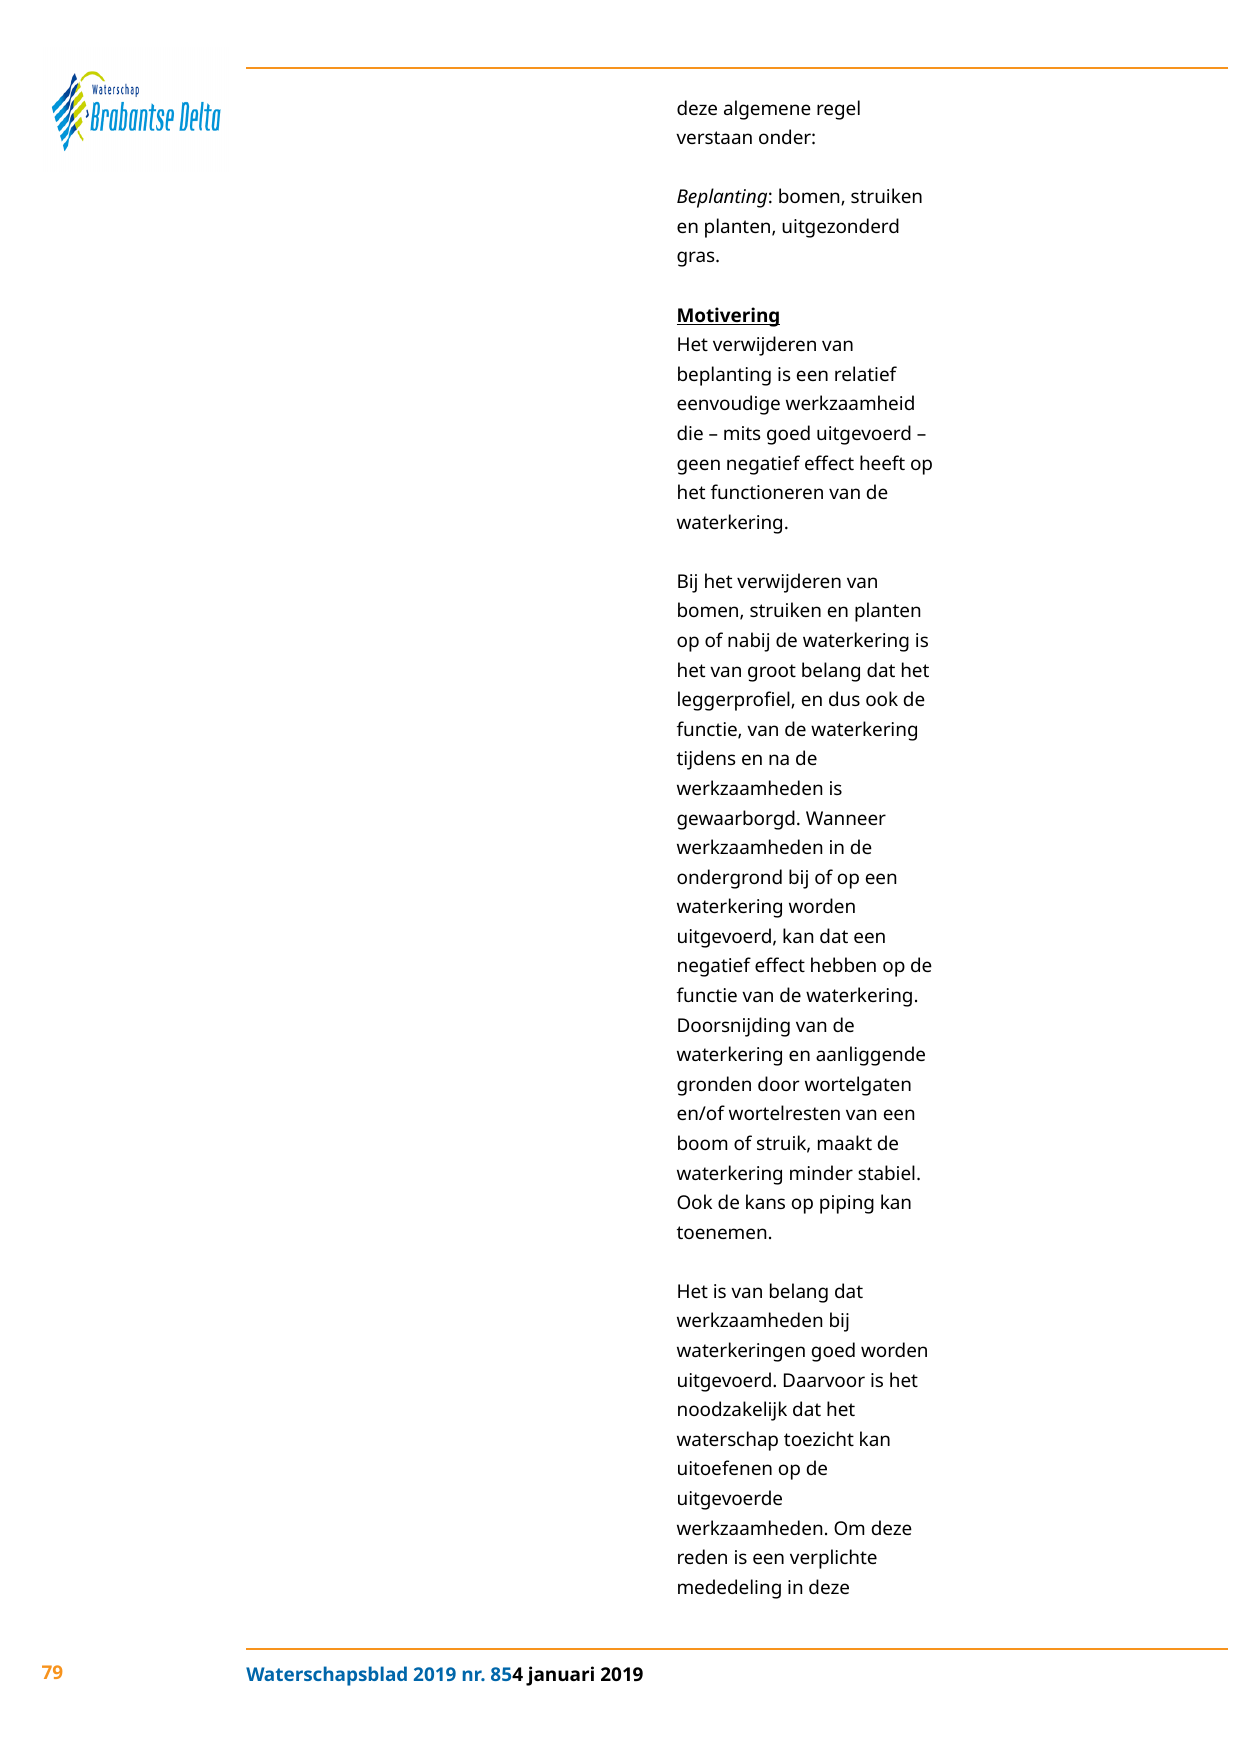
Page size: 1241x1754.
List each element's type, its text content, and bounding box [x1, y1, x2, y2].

table_cell [937, 95, 1152, 1600]
picture [41, 47, 231, 172]
table_cell deze algemene regel verstaan onder: Beplanting: bomen, struiken en planten, uitgezonderd gras. Motivering Het verwijderen van beplanting is een relatief eenvoudige werkzaamheid die – mits goed uitgevoerd – geen negatief effect heeft op het functioneren van de waterkering. Bij het verwijderen van bomen, struiken en planten op of nabij de waterkering is het van groot belang dat het leggerprofiel, en dus ook de functie, van de waterkering tijdens en na de werkzaamheden is gewaarborgd. Wanneer werkzaamheden in de ondergrond bij of op een waterkering worden uitgevoerd, kan dat een negatief effect hebben op de functie van de waterkering. Doorsnijding van de waterkering en aanliggende gronden door wortelgaten en/of wortelresten van een boom of struik, maakt de waterkering minder stabiel. Ook de kans op piping kan toenemen. Het is van belang dat werkzaamheden bij waterkeringen goed worden uitgevoerd. Daarvoor is het noodzakelijk dat het waterschap toezicht kan uitoefenen op de uitgevoerde werkzaamheden. Om deze reden is een verplichte mededeling in deze [676, 95, 937, 1600]
table_cell [462, 95, 676, 1600]
table_cell [248, 95, 462, 1600]
